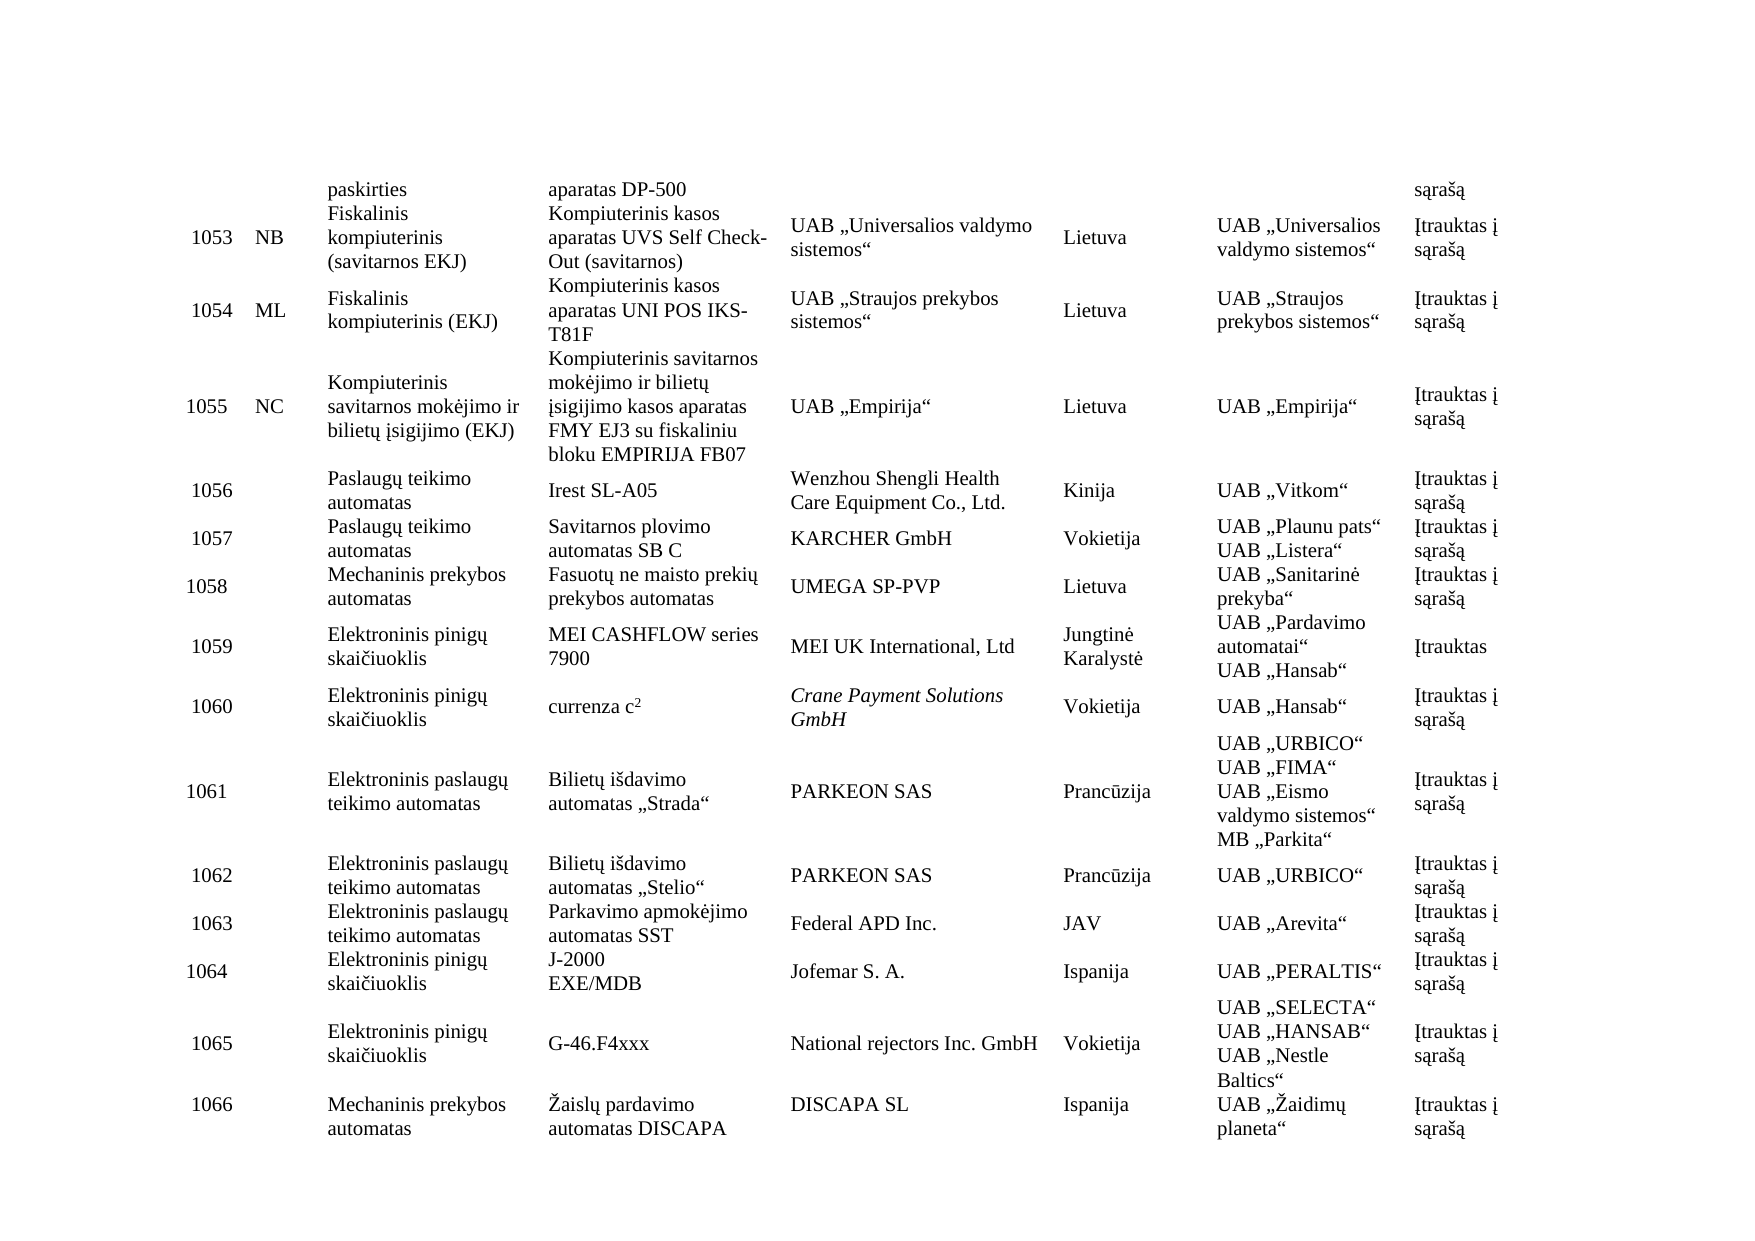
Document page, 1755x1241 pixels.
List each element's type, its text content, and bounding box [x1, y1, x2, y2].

table_cell UAB „Sanitarinė prekyba“ [1206, 562, 1403, 610]
table_cell UAB „Plaunu pats“ UAB „Listera“ [1206, 514, 1403, 562]
table_cell Elektroninis pinigų skaičiuoklis [316, 995, 537, 1092]
table_cell Jofemar S. A. [779, 947, 1052, 995]
table_cell NC [244, 346, 316, 466]
table_cell Įtrauktas į sąrašą [1403, 201, 1550, 273]
table_cell UMEGA SP-PVP [779, 562, 1052, 610]
table_cell Vokietija [1052, 995, 1206, 1092]
table_cell 1059 [115, 610, 244, 682]
table_cell Kompiuterinis savitarnos mokėjimo ir bilietų įsigijimo (EKJ) [316, 346, 537, 466]
table_cell Elektroninis paslaugų teikimo automatas [316, 851, 537, 899]
table_cell PARKEON SAS [779, 731, 1052, 851]
table_cell 1065 [115, 995, 244, 1092]
table_cell JAV [1052, 899, 1206, 947]
table_cell UAB „Empirija“ [779, 346, 1052, 466]
table_cell Irest SL-A05 [537, 466, 779, 514]
table_cell Federal APD Inc. [779, 899, 1052, 947]
table_cell Lietuva [1052, 562, 1206, 610]
table_cell Prancūzija [1052, 851, 1206, 899]
table_cell [1206, 177, 1403, 201]
table_cell DISCAPA SL [779, 1092, 1052, 1140]
table_cell [115, 177, 244, 201]
table_cell Lietuva [1052, 346, 1206, 466]
table_cell J-2000 EXE/MDB [537, 947, 779, 995]
table_cell Kinija [1052, 466, 1206, 514]
table_cell Lietuva [1052, 274, 1206, 346]
table_cell aparatas DP-500 [537, 177, 779, 201]
table_cell Įtrauktas į sąrašą [1403, 995, 1550, 1092]
table_cell UAB „Straujos prekybos sistemos“ [779, 274, 1052, 346]
table_cell National rejectors Inc. GmbH [779, 995, 1052, 1092]
table_cell Vokietija [1052, 514, 1206, 562]
table_cell Bilietų išdavimo automatas „Strada“ [537, 731, 779, 851]
table_cell Ispanija [1052, 947, 1206, 995]
table_cell paskirties [316, 177, 537, 201]
table_cell UAB „Arevita“ [1206, 899, 1403, 947]
table_cell 1063 [115, 899, 244, 947]
table_cell Kompiuterinis savitarnos mokėjimo ir bilietų įsigijimo kasos aparatas FMY EJ3 su fiskaliniu bloku EMPIRIJA FB07 [537, 346, 779, 466]
table_cell Mechaninis prekybos automatas [316, 1092, 537, 1140]
table_cell 1060 [115, 683, 244, 731]
table_cell UAB „Pardavimo automatai“ UAB „Hansab“ [1206, 610, 1403, 682]
table_cell Įtrauktas į sąrašą [1403, 274, 1550, 346]
table_cell Elektroninis pinigų skaičiuoklis [316, 947, 537, 995]
table_cell Žaislų pardavimo automatas DISCAPA [537, 1092, 779, 1140]
table_cell KARCHER GmbH [779, 514, 1052, 562]
table_cell Vokietija [1052, 683, 1206, 731]
table_cell [244, 995, 316, 1092]
table_cell [244, 562, 316, 610]
table_cell Elektroninis pinigų skaičiuoklis [316, 610, 537, 682]
table_cell currenza c2 [537, 683, 779, 731]
table_cell UAB „PERALTIS“ [1206, 947, 1403, 995]
table_cell 1061 [115, 731, 244, 851]
table_cell UAB „Universalios valdymo sistemos“ [1206, 201, 1403, 273]
table_cell Įtrauktas [1403, 610, 1550, 682]
table_cell Paslaugų teikimo automatas [316, 466, 537, 514]
table_cell 1058 [115, 562, 244, 610]
table_cell sąrašą [1403, 177, 1550, 201]
table_cell Elektroninis pinigų skaičiuoklis [316, 683, 537, 731]
table_cell Elektroninis paslaugų teikimo automatas [316, 899, 537, 947]
table_cell [244, 514, 316, 562]
table_cell ML [244, 274, 316, 346]
table_cell UAB „Vitkom“ [1206, 466, 1403, 514]
table_cell UAB „URBICO“ [1206, 851, 1403, 899]
table_cell UAB „Empirija“ [1206, 346, 1403, 466]
table_cell Įtrauktas į sąrašą [1403, 851, 1550, 899]
table_cell Bilietų išdavimo automatas „Stelio“ [537, 851, 779, 899]
table_cell Įtrauktas į sąrašą [1403, 466, 1550, 514]
table_cell 1053 [115, 201, 244, 273]
table_cell Parkavimo apmokėjimo automatas SST [537, 899, 779, 947]
table_cell [244, 731, 316, 851]
table_cell Įtrauktas į sąrašą [1403, 683, 1550, 731]
table_cell UAB „Universalios valdymo sistemos“ [779, 201, 1052, 273]
table_cell Paslaugų teikimo automatas [316, 514, 537, 562]
table_cell NB [244, 201, 316, 273]
table_cell Wenzhou Shengli Health Care Equipment Co., Ltd. [779, 466, 1052, 514]
table_cell 1056 [115, 466, 244, 514]
table_cell Lietuva [1052, 201, 1206, 273]
table_cell [1052, 177, 1206, 201]
table_cell Prancūzija [1052, 731, 1206, 851]
table_cell Crane Payment Solutions GmbH [779, 683, 1052, 731]
table_cell Jungtinė Karalystė [1052, 610, 1206, 682]
table_cell MEI UK International, Ltd [779, 610, 1052, 682]
table_cell UAB „Straujos prekybos sistemos“ [1206, 274, 1403, 346]
table_cell UAB „Hansab“ [1206, 683, 1403, 731]
table_cell [244, 683, 316, 731]
table_cell Ispanija [1052, 1092, 1206, 1140]
table_cell Fiskalinis kompiuterinis (savitarnos EKJ) [316, 201, 537, 273]
table_cell Įtrauktas į sąrašą [1403, 514, 1550, 562]
table_cell UAB „URBICO“ UAB „FIMA“ UAB „Eismo valdymo sistemos“ MB „Parkita“ [1206, 731, 1403, 851]
table_cell [244, 177, 316, 201]
table_cell UAB „SELECTA“ UAB „HANSAB“ UAB „Nestle Baltics“ [1206, 995, 1403, 1092]
table_cell Įtrauktas į sąrašą [1403, 1092, 1550, 1140]
table_cell G-46.F4xxx [537, 995, 779, 1092]
table_cell [244, 899, 316, 947]
table_cell [244, 466, 316, 514]
table_cell 1064 [115, 947, 244, 995]
table_cell Įtrauktas į sąrašą [1403, 899, 1550, 947]
table_cell [244, 947, 316, 995]
table_cell PARKEON SAS [779, 851, 1052, 899]
table_cell Mechaninis prekybos automatas [316, 562, 537, 610]
table_cell [244, 610, 316, 682]
table_cell Įtrauktas į sąrašą [1403, 731, 1550, 851]
table_cell 1062 [115, 851, 244, 899]
table_cell [779, 177, 1052, 201]
table_cell Įtrauktas į sąrašą [1403, 947, 1550, 995]
table_cell [244, 851, 316, 899]
table_cell Įtrauktas į sąrašą [1403, 346, 1550, 466]
table_cell [244, 1092, 316, 1140]
table_cell 1066 [115, 1092, 244, 1140]
table_cell Savitarnos plovimo automatas SB C [537, 514, 779, 562]
table_cell Elektroninis paslaugų teikimo automatas [316, 731, 537, 851]
table_cell 1054 [115, 274, 244, 346]
table_cell UAB „Žaidimų planeta“ [1206, 1092, 1403, 1140]
table_cell Kompiuterinis kasos aparatas UVS Self Check-Out (savitarnos) [537, 201, 779, 273]
table_cell Fasuotų ne maisto prekių prekybos automatas [537, 562, 779, 610]
table_cell MEI CASHFLOW series 7900 [537, 610, 779, 682]
table_cell Kompiuterinis kasos aparatas UNI POS IKS-T81F [537, 274, 779, 346]
table_cell Įtrauktas į sąrašą [1403, 562, 1550, 610]
table_cell Fiskalinis kompiuterinis (EKJ) [316, 274, 537, 346]
table_cell 1057 [115, 514, 244, 562]
table_cell 1055 [115, 346, 244, 466]
